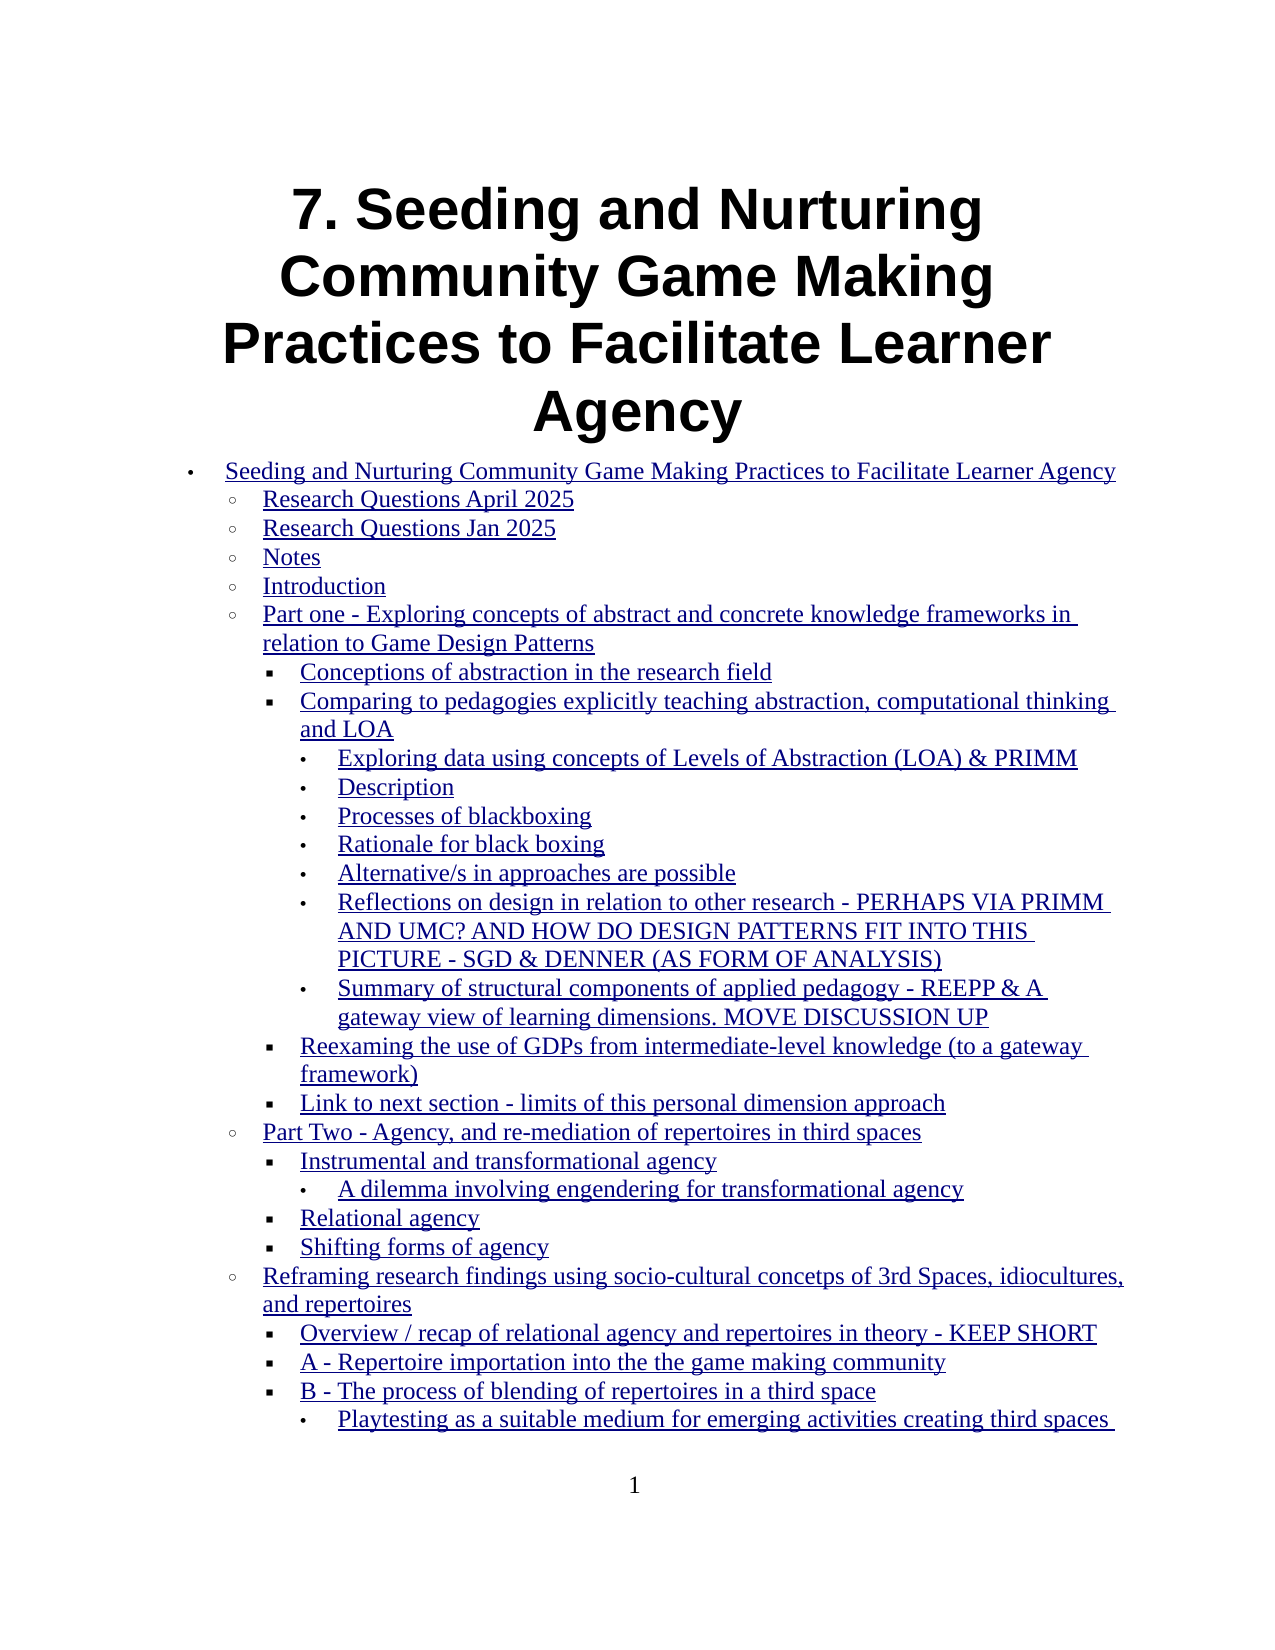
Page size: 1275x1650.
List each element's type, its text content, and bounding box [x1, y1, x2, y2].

list Comparing to pedagogies explicitly teaching abstraction, computational thinking and LOA [262, 686, 1125, 743]
list Part Two - Agency, and re-mediation of repertoires in third spaces [225, 1117, 1125, 1146]
list A dilemma involving engendering for transformational agency [300, 1174, 1125, 1203]
list Link to next section - limits of this personal dimension approach [262, 1088, 1125, 1117]
list Alternative/s in approaches are possible [300, 858, 1125, 887]
title 7. Seeding and Nurturing Community Game Making Practices to Facilitate Learner Agency [150, 175, 1125, 443]
list Notes [225, 542, 1125, 571]
list Playtesting as a suitable medium for emerging activities creating third spaces [300, 1404, 1125, 1433]
list Shifting forms of agency [262, 1232, 1125, 1261]
list Seeding and Nurturing Community Game Making Practices to Facilitate Learner Agency [187, 456, 1125, 484]
list B - The process of blending of repertoires in a third space [262, 1376, 1125, 1404]
list Processes of blackboxing [300, 801, 1125, 829]
list Research Questions April 2025 [225, 484, 1125, 513]
list Rationale for black boxing [300, 829, 1125, 858]
list Description [300, 772, 1125, 801]
list Overview / recap of relational agency and repertoires in theory - KEEP SHORT [262, 1318, 1125, 1347]
list Exploring data using concepts of Levels of Abstraction (LOA) & PRIMM [300, 743, 1125, 772]
list Research Questions Jan 2025 [225, 513, 1125, 542]
list Summary of structural components of applied pedagogy - REEPP & A gateway view of learning dimensions. MOVE DISCUSSION UP [300, 973, 1125, 1031]
list Reflections on design in relation to other research - PERHAPS VIA PRIMM AND UMC? AND HOW DO DESIGN PATTERNS FIT INTO THIS PICTURE - SGD & DENNER (AS FORM OF ANALYSIS) [300, 887, 1125, 973]
list Instrumental and transformational agency [262, 1146, 1125, 1174]
list Reexaming the use of GDPs from intermediate-level knowledge (to a gateway framework) [262, 1031, 1125, 1088]
list Introduction [225, 571, 1125, 599]
list Reframing research findings using socio-cultural concetps of 3rd Spaces, idiocultures, and repertoires [225, 1261, 1125, 1318]
list Part one - Exploring concepts of abstract and concrete knowledge frameworks in relation to Game Design Patterns [225, 599, 1125, 657]
list A - Repertoire importation into the the game making community [262, 1347, 1125, 1376]
list Relational agency [262, 1203, 1125, 1232]
list Conceptions of abstraction in the research field [262, 657, 1125, 686]
